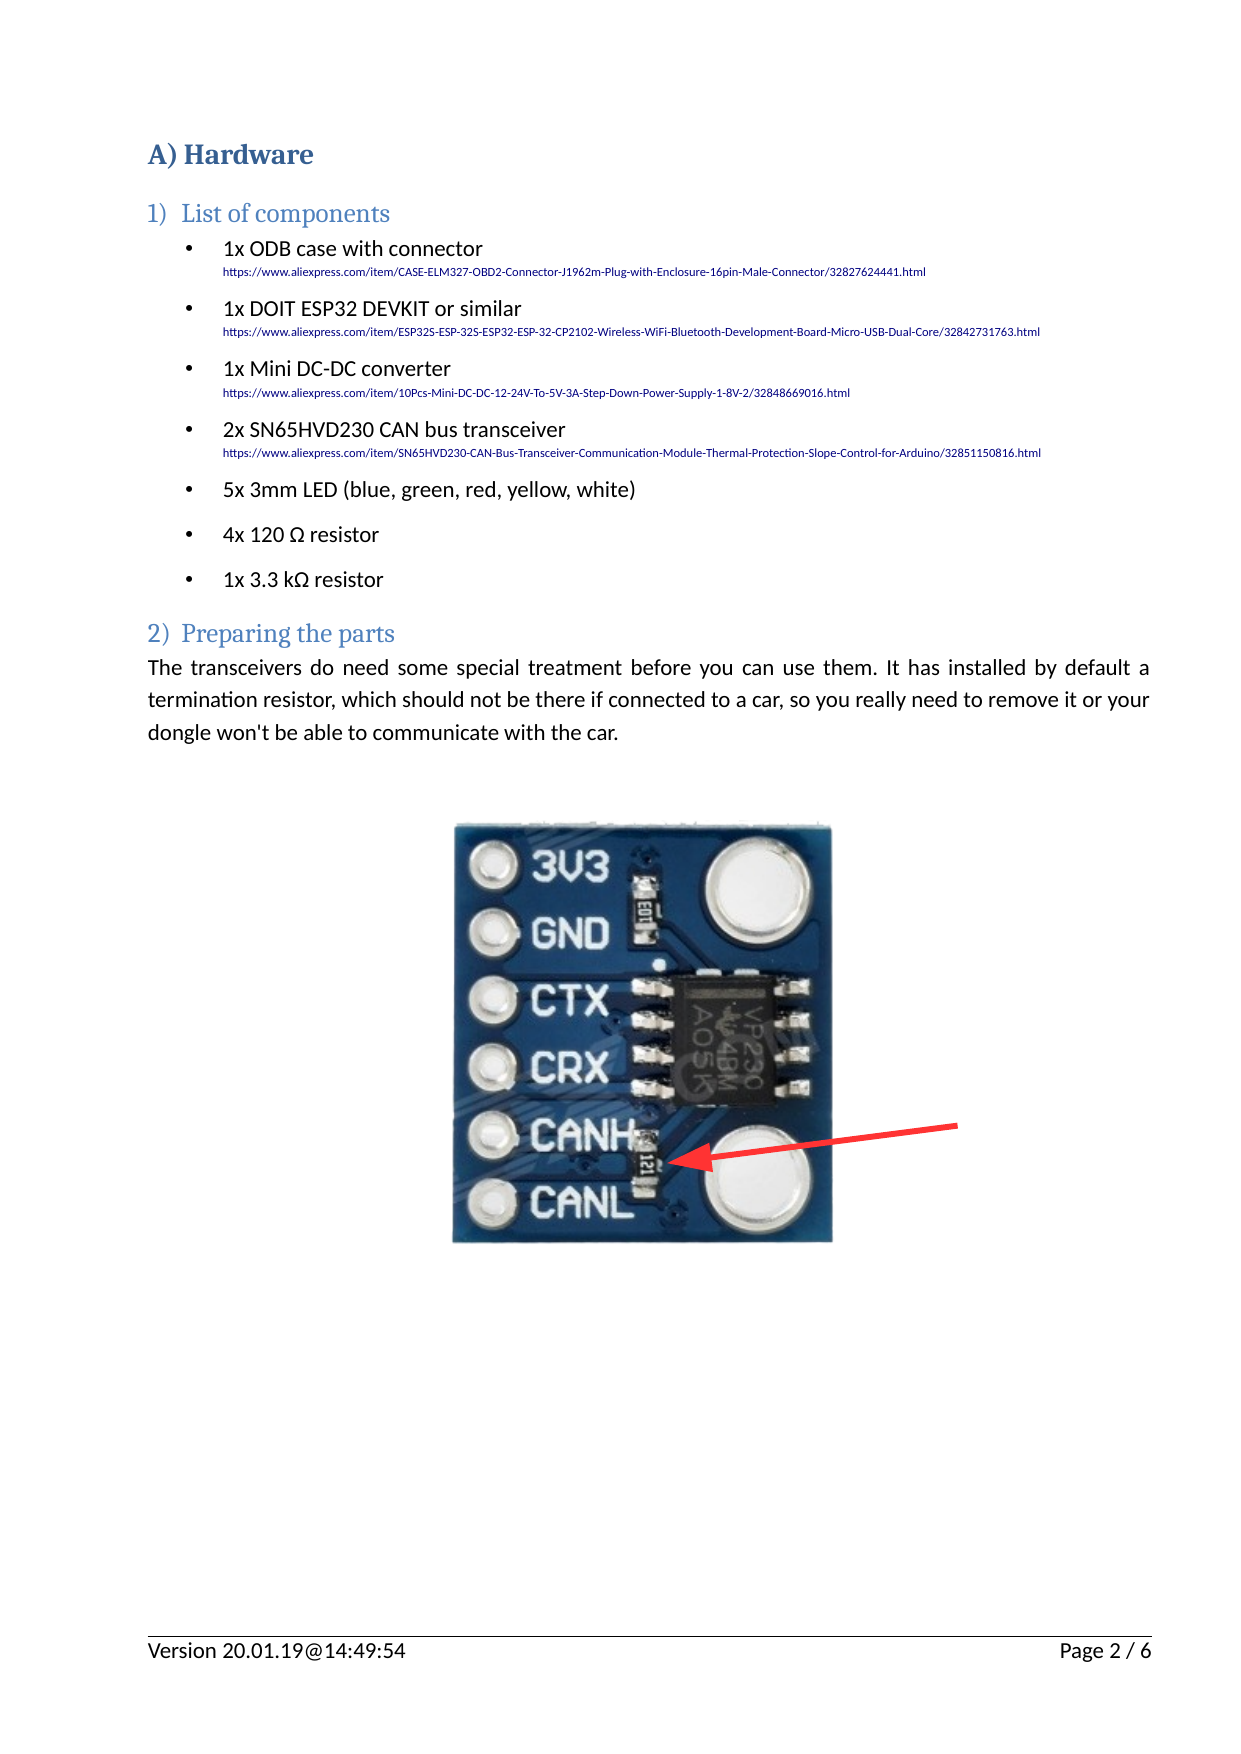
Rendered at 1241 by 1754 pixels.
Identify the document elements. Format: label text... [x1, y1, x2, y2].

list 5x 3mm LED (blue, green, red, yellow, white) [185, 475, 1152, 503]
subtitle Preparing the parts [148, 618, 1152, 649]
text The transceivers do need some special treatment before you can use them. It has installed by default a termination resistor, which should not be there if connected to a car, so you really need to remove it or your dongle won't be able to communicate with the car. [148, 653, 1152, 746]
picture [426, 800, 855, 1263]
list 1x DOIT ESP32 DEVKIT or similar https://www.aliexpress.com/item/ESP32S-ESP-32S-ESP32-ESP-32-CP2102-Wireless-WiFi-Bluetooth-Development-Board-Micro-USB-Dual-Core/32842731763.html [185, 294, 1152, 340]
list 1x Mini DC-DC converter https://www.aliexpress.com/item/10Pcs-Mini-DC-DC-12-24V-To-5V-3A-Step-Down-Power-Supply-1-8V-2/32848669016.html [185, 354, 1152, 400]
list 1x 3.3 kΩ resistor [185, 565, 1152, 593]
list 2x SN65HVD230 CAN bus transceiver https://www.aliexpress.com/item/SN65HVD230-CAN-Bus-Transceiver-Communication-Module-Thermal-Protection-Slope-Control-for-Arduino/32851150816.html [185, 415, 1152, 461]
subtitle Hardware [148, 138, 1152, 172]
subtitle List of components [148, 198, 1152, 229]
list 1x ODB case with connector https://www.aliexpress.com/item/CASE-ELM327-OBD2-Connector-J1962m-Plug-with-Enclosure-16pin-Male-Connector/32827624441.html [185, 234, 1152, 279]
list 4x 120 Ω resistor [185, 520, 1152, 548]
